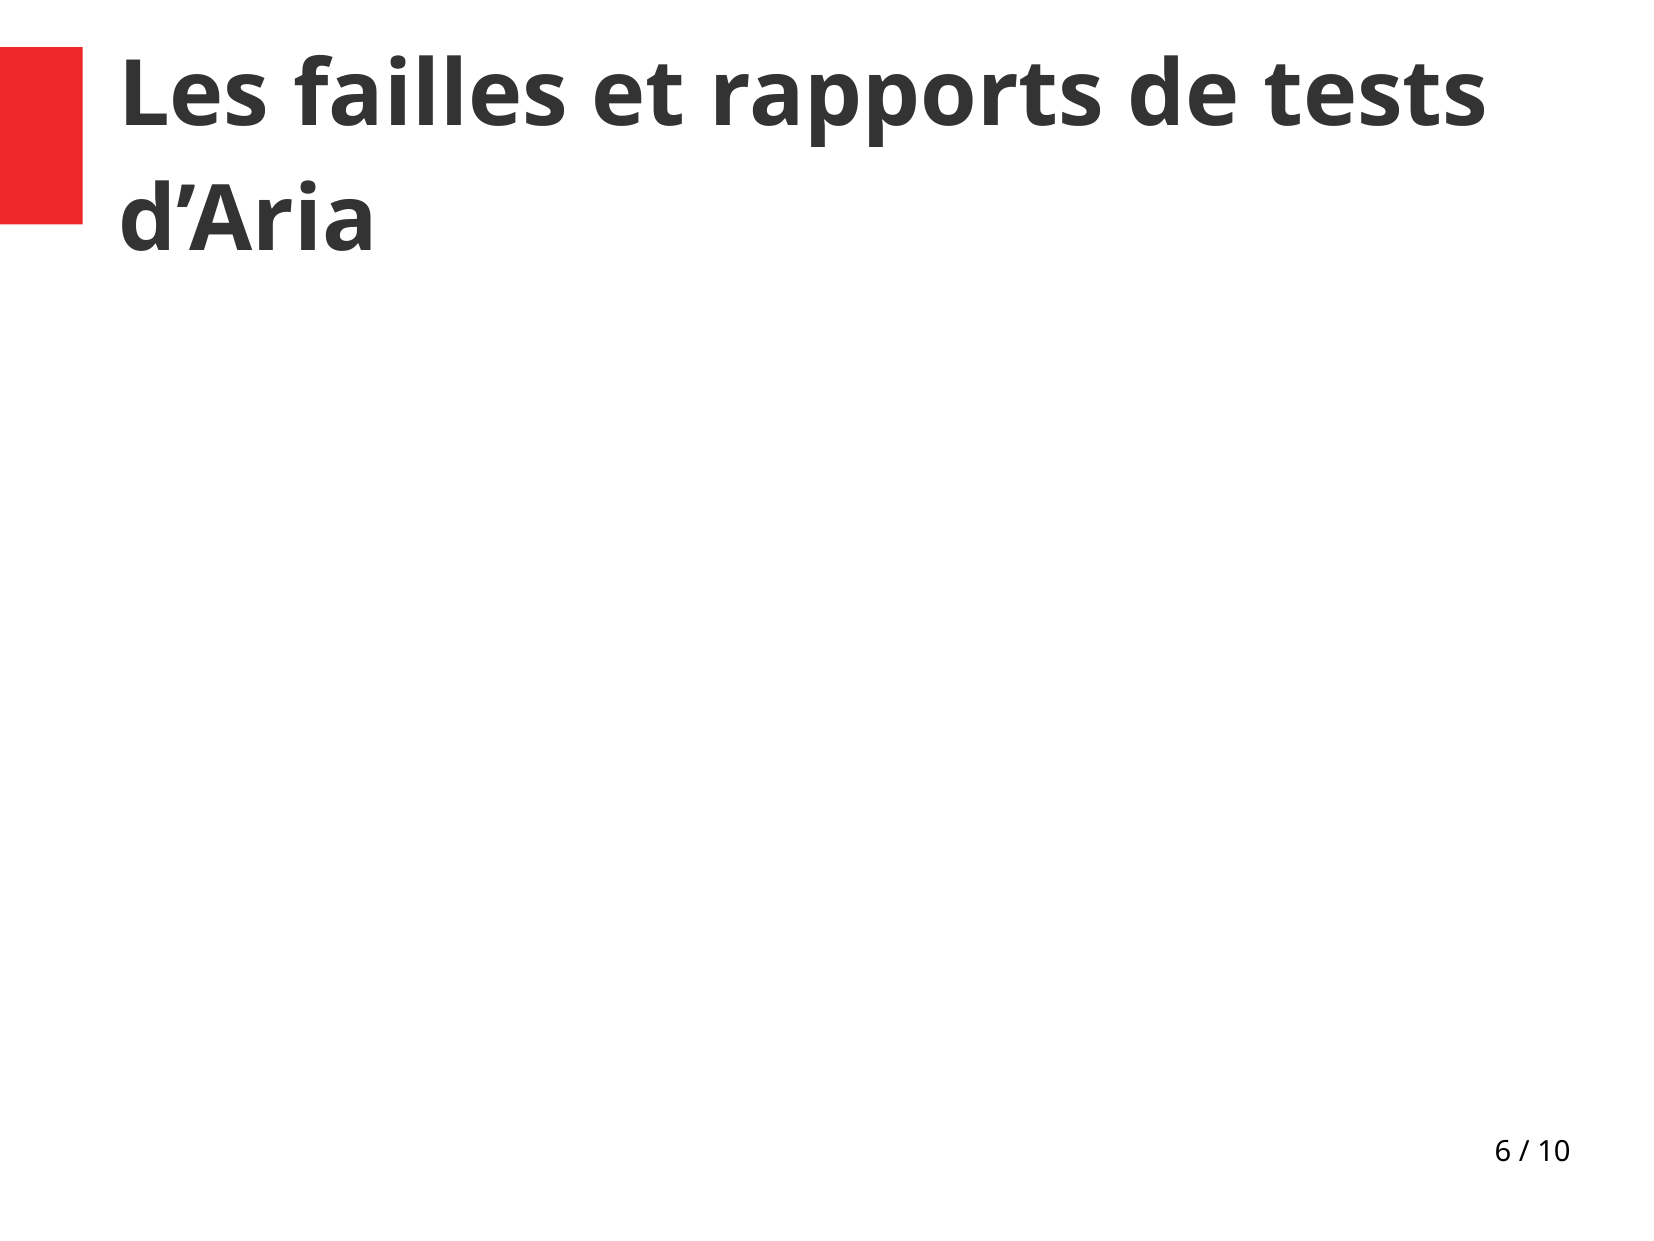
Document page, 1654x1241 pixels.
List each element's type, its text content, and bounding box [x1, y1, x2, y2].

title Les failles et rapports de tests d’Aria [118, 45, 1571, 260]
